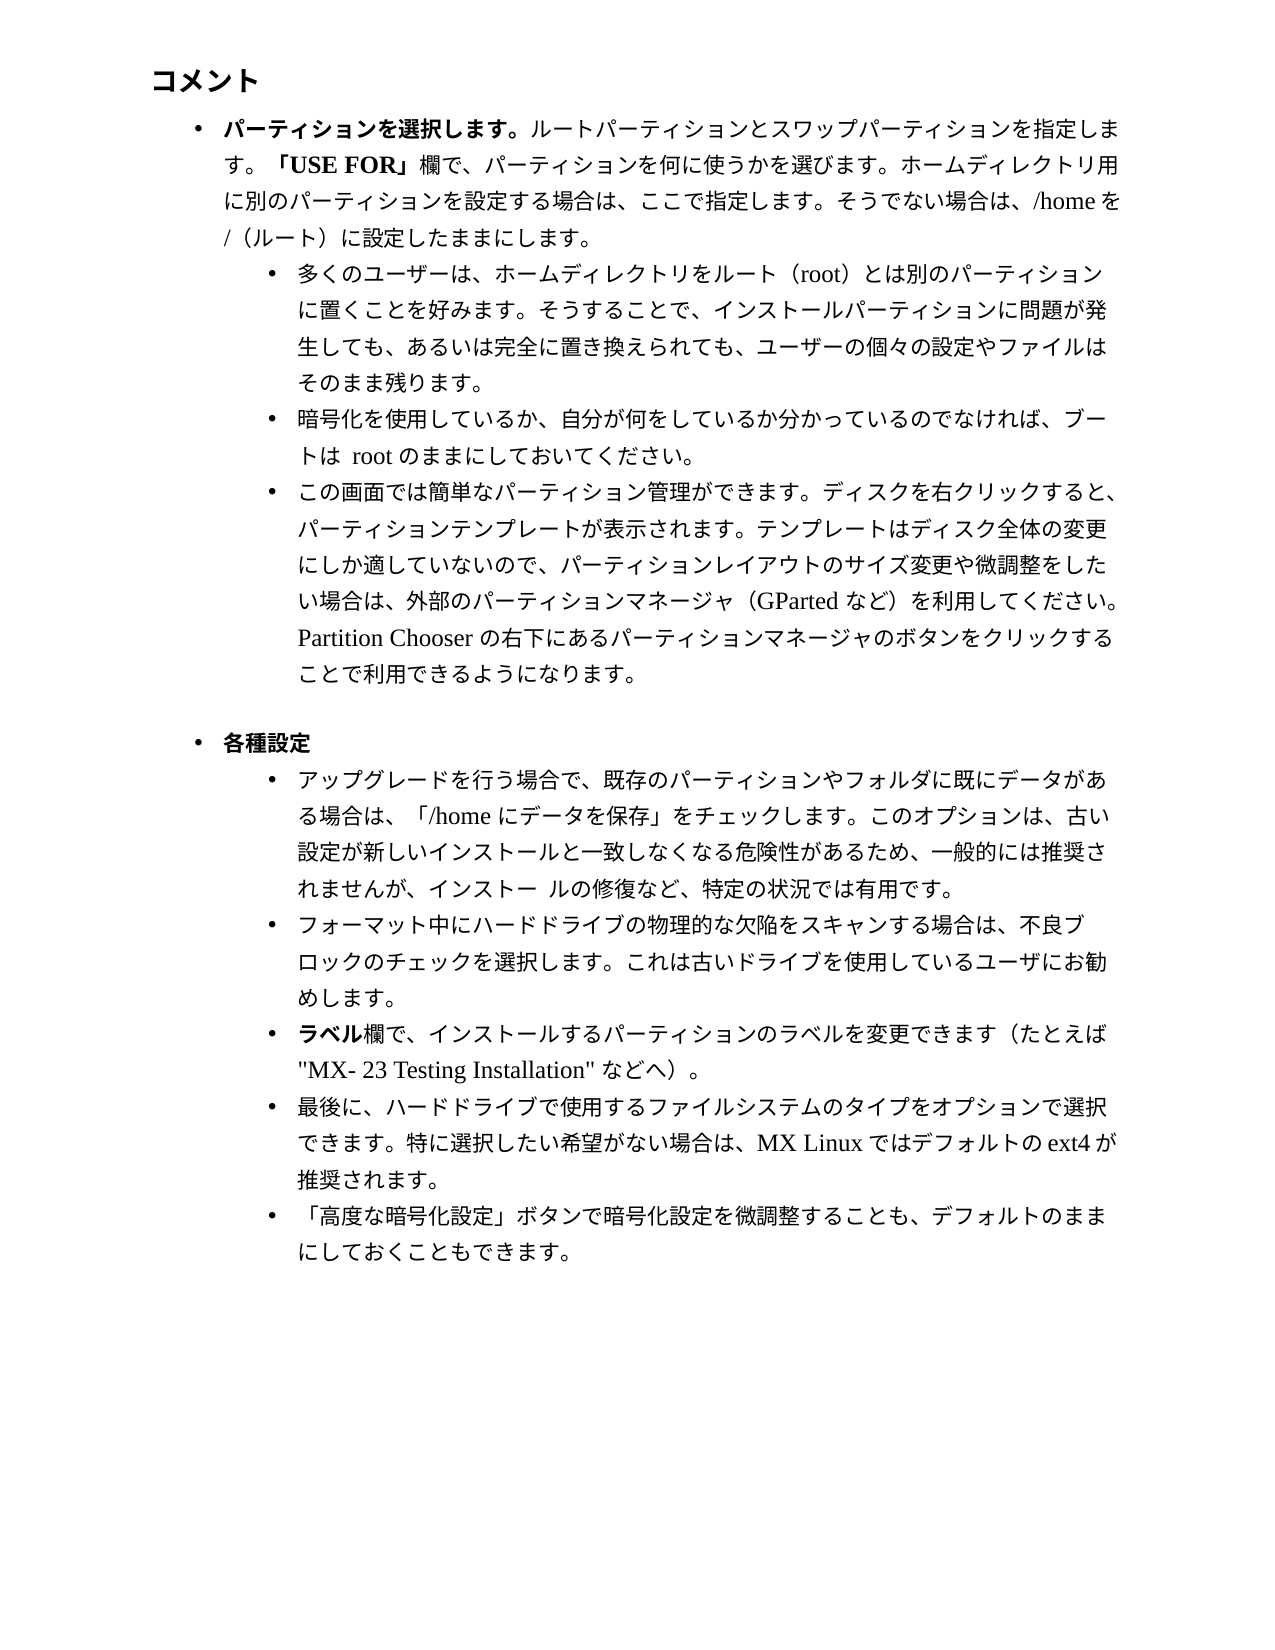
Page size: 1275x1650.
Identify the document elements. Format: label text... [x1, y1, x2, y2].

subtitle コメント [150, 59, 1125, 99]
list 多くのユーザーは、ホームディレクトリをルート（root）とは別のパーティションに置くことを好みます。そうすることで、インストールパーティションに問題が発生しても、あるいは完全に置き換えられても、ユーザーの個々の設定やファイルはそのまま残ります。 [268, 257, 1125, 398]
list この画面では簡単なパーティション管理ができます。ディスクを右クリックすると、パーティションテンプレートが表示されます。テンプレートはディスク全体の変更にしか適していないので、パーティションレイアウトのサイズ変更や微調整をしたい場合は、外部のパーティションマネージャ（GParted など）を利用してください。Partition Chooser の右下にあるパーティションマネージャのボタンをクリックすることで利用できるようになります。 [268, 475, 1125, 689]
list パーティションを選択します。ルートパーティションとスワップパーティションを指定します。「USE FOR」欄で、パーティションを何に使うかを選びます。ホームディレクトリ用に別のパーティションを設定する場合は、ここで指定します。そうでない場合は、/homeを /（ルート）に設定したままにします。 [194, 112, 1125, 252]
list アップグレードを行う場合で、既存のパーティションやフォルダに既にデータがある場合は、「/home にデータを保存」をチェックします。このオプションは、古い設定が新しいインストールと一致しなくなる危険性があるため、一般的には推奨されませんが、インストー ルの修復など、特定の状況では有用です。 [268, 763, 1125, 903]
list 「高度な暗号化設定」ボタンで暗号化設定を微調整することも、デフォルトのままにしておくこともできます。 [268, 1199, 1125, 1267]
list 各種設定 [194, 726, 1125, 758]
list 最後に、ハードドライブで使用するファイルシステムのタイプをオプションで選択できます。特に選択したい希望がない場合は、MX Linuxではデフォルトのext4が推奨されます。 [268, 1090, 1125, 1194]
list フォーマット中にハードドライブの物理的な欠陥をスキャンする場合は、不良ブロックのチェックを選択します。これは古いドライブを使用しているユーザにお勧めします。 [268, 908, 1125, 1012]
list 暗号化を使用しているか、自分が何をしているか分かっているのでなければ、ブートは root のままにしておいてください。 [268, 402, 1125, 471]
list ラベル欄で、インストールするパーティションのラベルを変更できます（たとえば "MX- 23 Testing Installation" などへ）。 [268, 1017, 1125, 1085]
